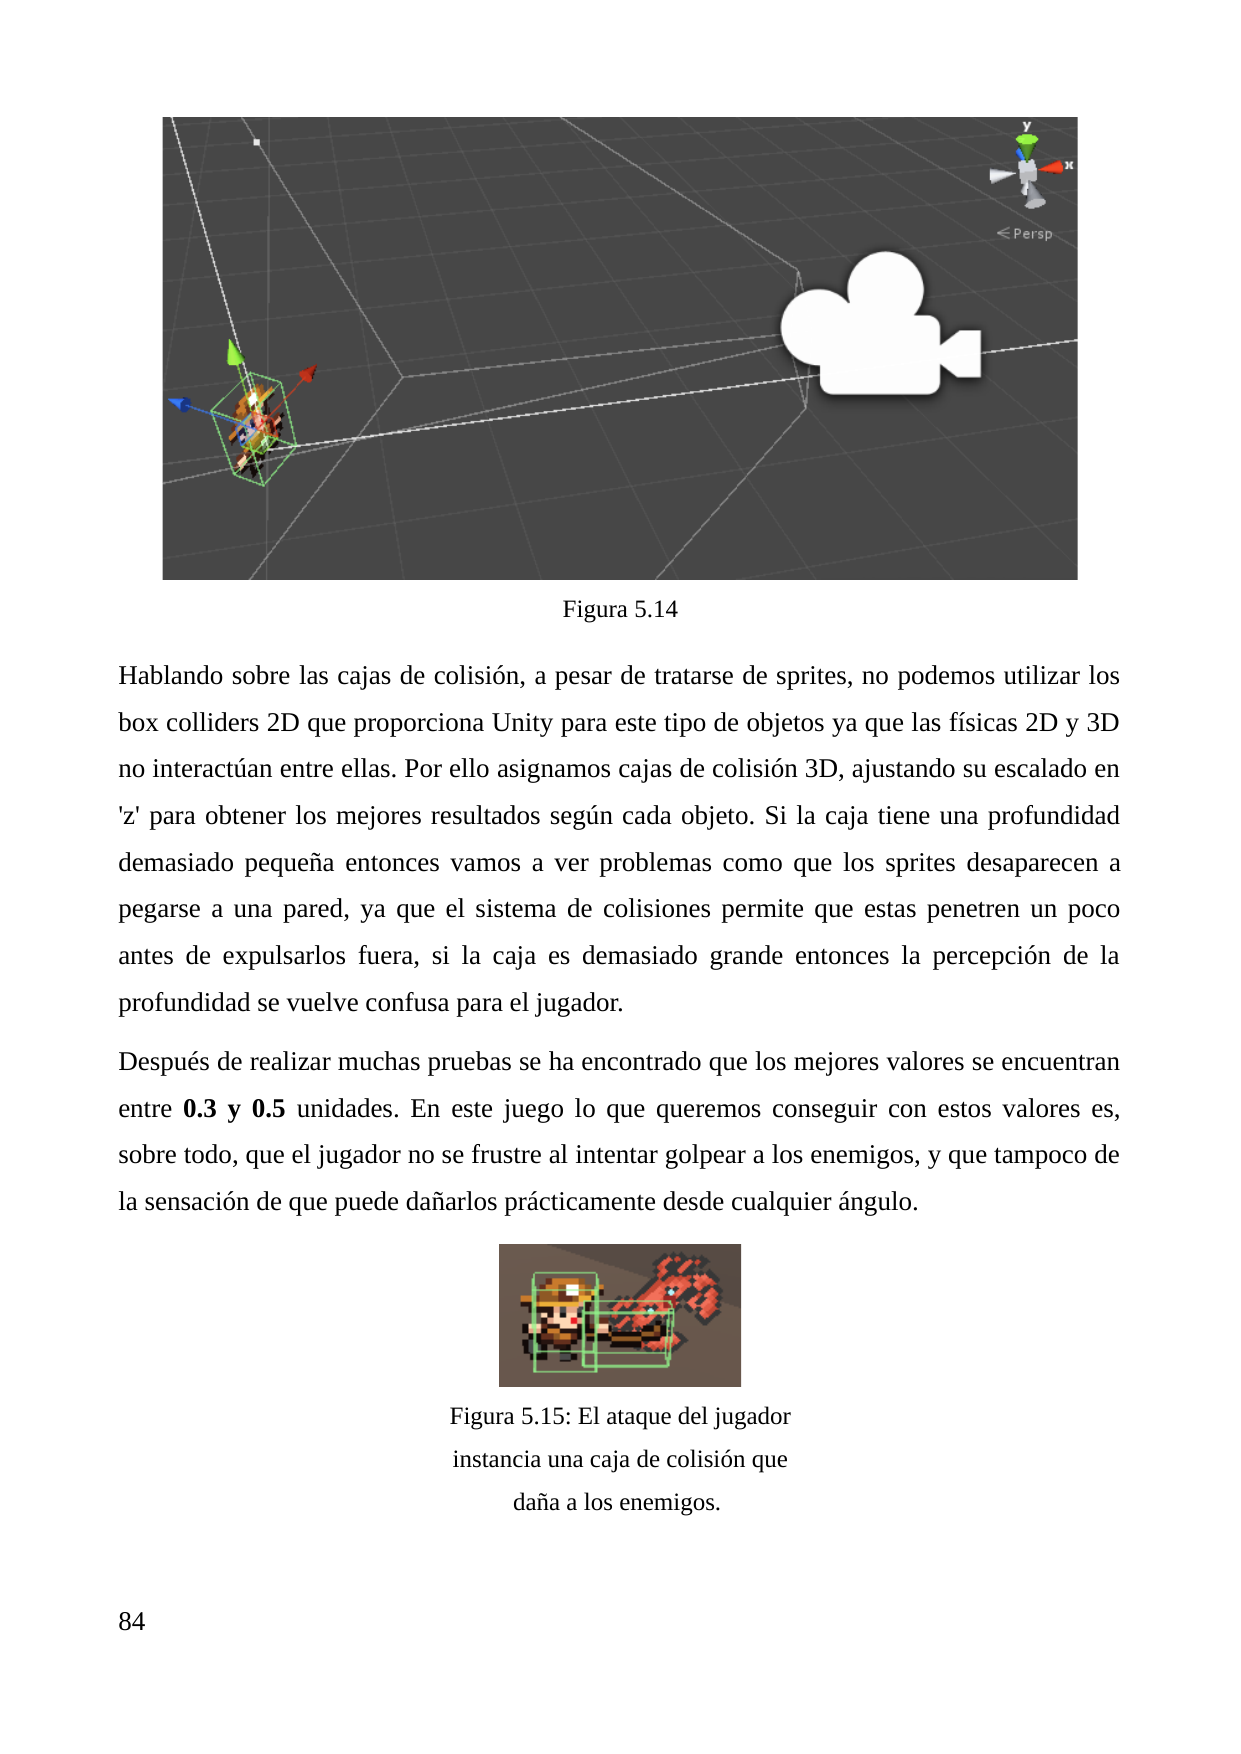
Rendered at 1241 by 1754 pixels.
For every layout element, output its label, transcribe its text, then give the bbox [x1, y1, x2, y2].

text Figura 5.14 [162, 580, 1078, 623]
text Después de realizar muchas pruebas se ha encontrado que los mejores valores se encuentran entre 0.3 y 0.5 unidades. En este juego lo que queremos conseguir con estos valores es, sobre todo, que el jugador no se frustre al intentar golpear a los enemigos, y que tampoco de la sensación de que puede dañarlos prácticamente desde cualquier ángulo. [118, 1045, 1122, 1216]
text Figura 5.15: El ataque del jugador instancia una caja de colisión que daña a los enemigos. [430, 1387, 810, 1516]
picture [162, 117, 1078, 580]
picture [499, 1244, 742, 1387]
text Hablando sobre las cajas de colisión, a pesar de tratarse de sprites, no podemos utilizar los box colliders 2D que proporciona Unity para este tipo de objetos ya que las físicas 2D y 3D no interactúan entre ellas. Por ello asignamos cajas de colisión 3D, ajustando su escalado en 'z' para obtener los mejores resultados según cada objeto. Si la caja tiene una profundidad demasiado pequeña entonces vamos a ver problemas como que los sprites desaparecen a pegarse a una pared, ya que el sistema de colisiones permite que estas penetren un poco antes de expulsarlos fuera, si la caja es demasiado grande entonces la percepción de la profundidad se vuelve confusa para el jugador. [118, 580, 1122, 1017]
